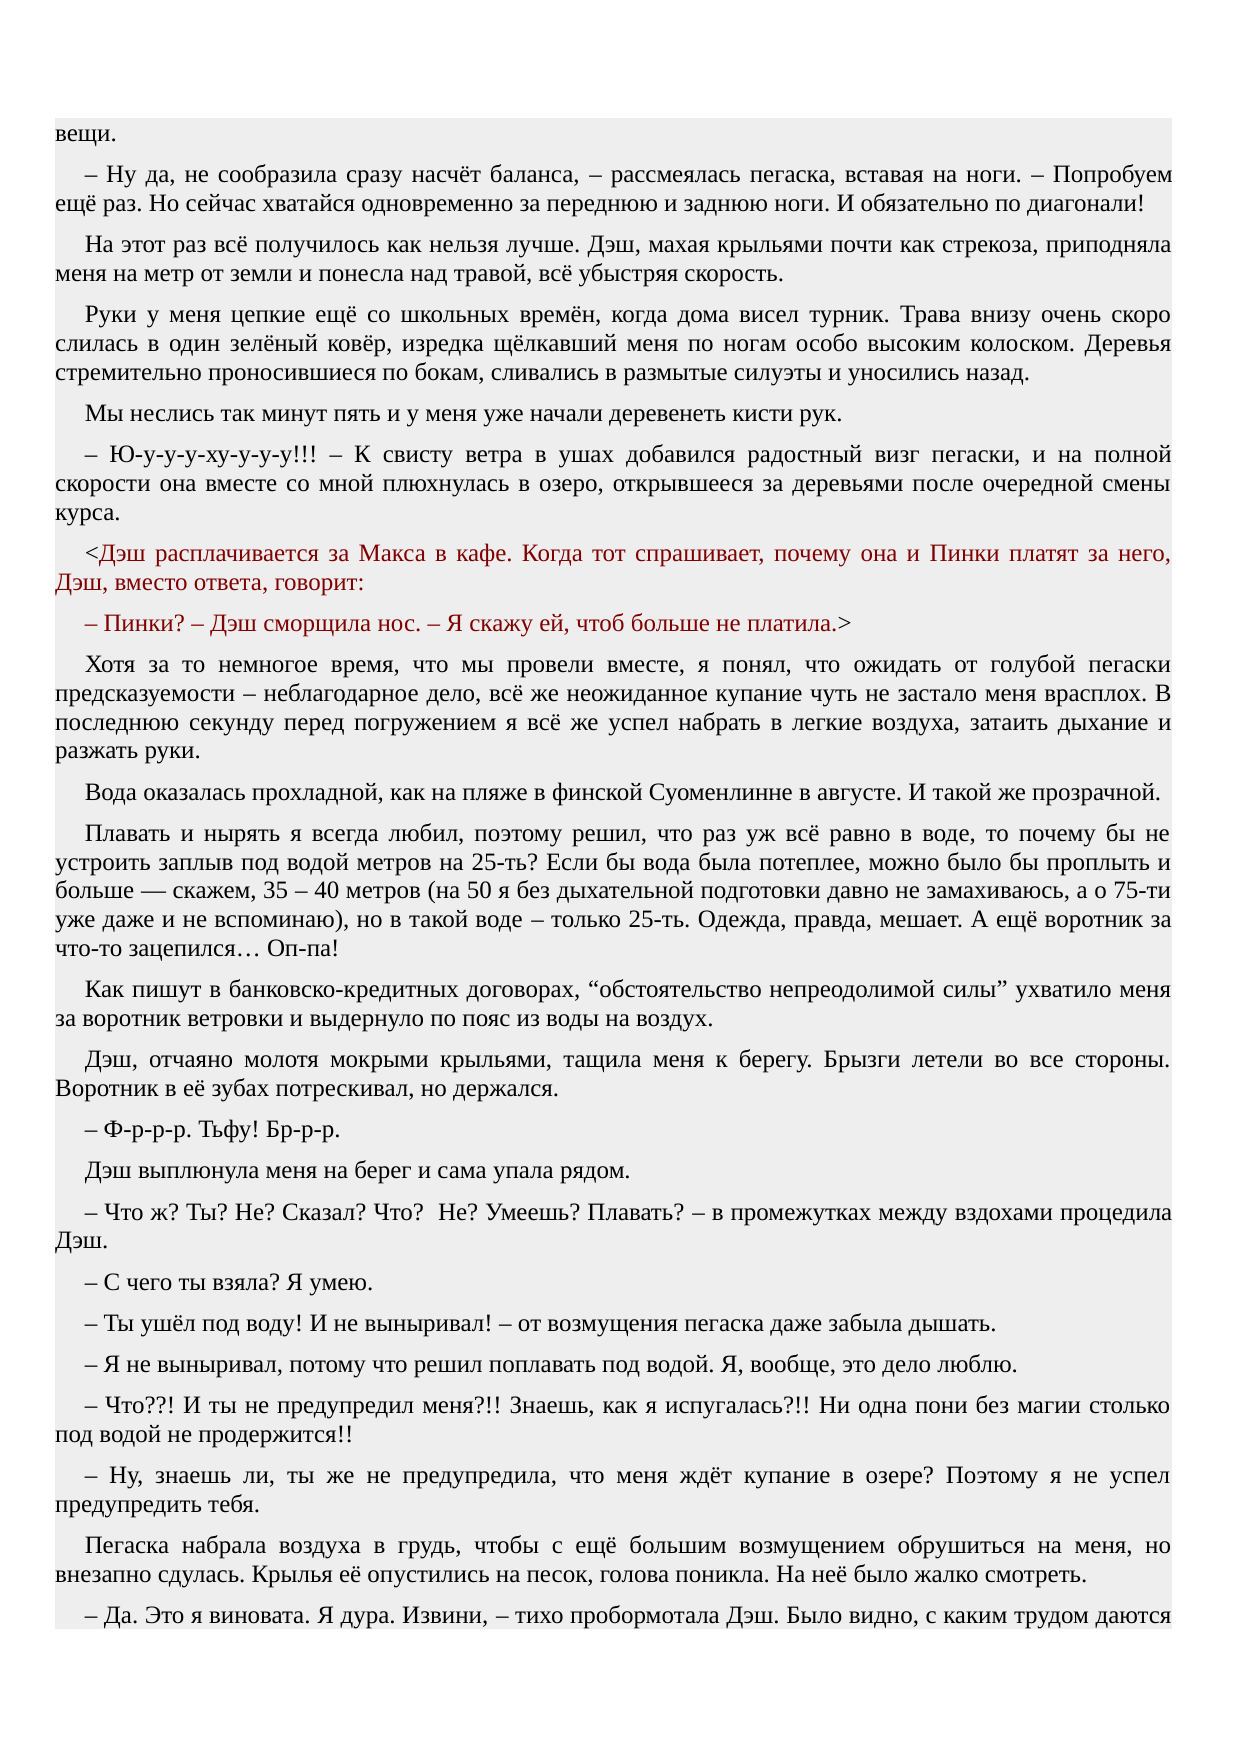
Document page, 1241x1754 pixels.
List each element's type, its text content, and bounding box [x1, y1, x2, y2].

text Дэш выплюнула меня на берег и сама упала рядом. [55, 1156, 1172, 1184]
text – Ю-у-у-у-ху-у-у-у!!! – К свисту ветра в ушах добавился радостный визг пегаски, и на полной скорости она вместе со мной плюхнулась в озеро, открывшееся за деревьями после очередной смены курса. [55, 439, 1172, 526]
text – Что ж? Ты? Не? Сказал? Что? Не? Умеешь? Плавать? – в промежутках между вздохами процедила Дэш. [55, 1197, 1172, 1254]
text – Пинки? – Дэш сморщила нос. – Я скажу ей, чтоб больше не платила.> [55, 608, 1172, 637]
text Хотя за то немногое время, что мы провели вместе, я понял, что ожидать от голубой пегаски предсказуемости – неблагодарное дело, всё же неожиданное купание чуть не застало меня врасплох. В последнюю секунду перед погружением я всё же успел набрать в легкие воздуха, затаить дыхание и разжать руки. [55, 649, 1172, 764]
text Руки у меня цепкие ещё со школьных времён, когда дома висел турник. Трава внизу очень скоро слилась в один зелёный ковёр, изредка щёлкавший меня по ногам особо высоким колоском. Деревья стремительно проносившиеся по бокам, сливались в размытые силуэты и уносились назад. [55, 299, 1172, 386]
text <Дэш расплачивается за Макса в кафе. Когда тот спрашивает, почему она и Пинки платят за него, Дэш, вместо ответа, говорит: [55, 538, 1172, 596]
text – Ну да, не сообразила сразу насчёт баланса, – рассмеялась пегаска, вставая на ноги. – Попробуем ещё раз. Но сейчас хватайся одновременно за переднюю и заднюю ноги. И обязательно по диагонали! [55, 159, 1172, 217]
text Пегаска набрала воздуха в грудь, чтобы с ещё большим возмущением обрушиться на меня, но внезапно сдулась. Крылья её опустились на песок, голова поникла. На неё было жалко смотреть. [55, 1531, 1172, 1588]
text – Ты ушёл под воду! И не выныривал! – от возмущения пегаска даже забыла дышать. [55, 1308, 1172, 1337]
text Плавать и нырять я всегда любил, поэтому решил, что раз уж всё равно в воде, то почему бы не устроить заплыв под водой метров на 25-ть? Если бы вода была потеплее, можно было бы проплыть и больше — скажем, 35 – 40 метров (на 50 я без дыхательной подготовки давно не замахиваюсь, а о 75-ти уже даже и не вспоминаю), но в такой воде – только 25-ть. Одежда, правда, мешает. А ещё воротник за что-то зацепился… Оп-па! [55, 818, 1172, 962]
text Как пишут в банковско-кредитных договорах, “обстоятельство непреодолимой силы” ухватило меня за воротник ветровки и выдернуло по пояс из воды на воздух. [55, 974, 1172, 1032]
text Дэш, отчаяно молотя мокрыми крыльями, тащила меня к берегу. Брызги летели во все стороны. Воротник в её зубах потрескивал, но держался. [55, 1044, 1172, 1102]
text Мы неслись так минут пять и у меня уже начали деревенеть кисти рук. [55, 398, 1172, 427]
text – Что??! И ты не предупредил меня?!! Знаешь, как я испугалась?!! Ни одна пони без магии столько под водой не продержится!! [55, 1391, 1172, 1448]
text – С чего ты взяла? Я умею. [55, 1267, 1172, 1296]
text На этот раз всё получилось как нельзя лучше. Дэш, махая крыльями почти как стрекоза, приподняла меня на метр от земли и понесла над травой, всё убыстряя скорость. [55, 229, 1172, 287]
text – Ну, знаешь ли, ты же не предупредила, что меня ждёт купание в озере? Поэтому я не успел предупредить тебя. [55, 1461, 1172, 1518]
text – Да. Это я виновата. Я дура. Извини, – тихо пробормотала Дэш. Было видно, с каким трудом даются [55, 1601, 1172, 1629]
text Вода оказалась прохладной, как на пляже в финской Суоменлинне в августе. И такой же прозрачной. [55, 777, 1172, 806]
text – Я не выныривал, потому что решил поплавать под водой. Я, вообще, это дело люблю. [55, 1349, 1172, 1378]
text вещи. [55, 118, 1172, 147]
text – Ф-р-р-р. Тьфу! Бр-р-р. [55, 1114, 1172, 1143]
